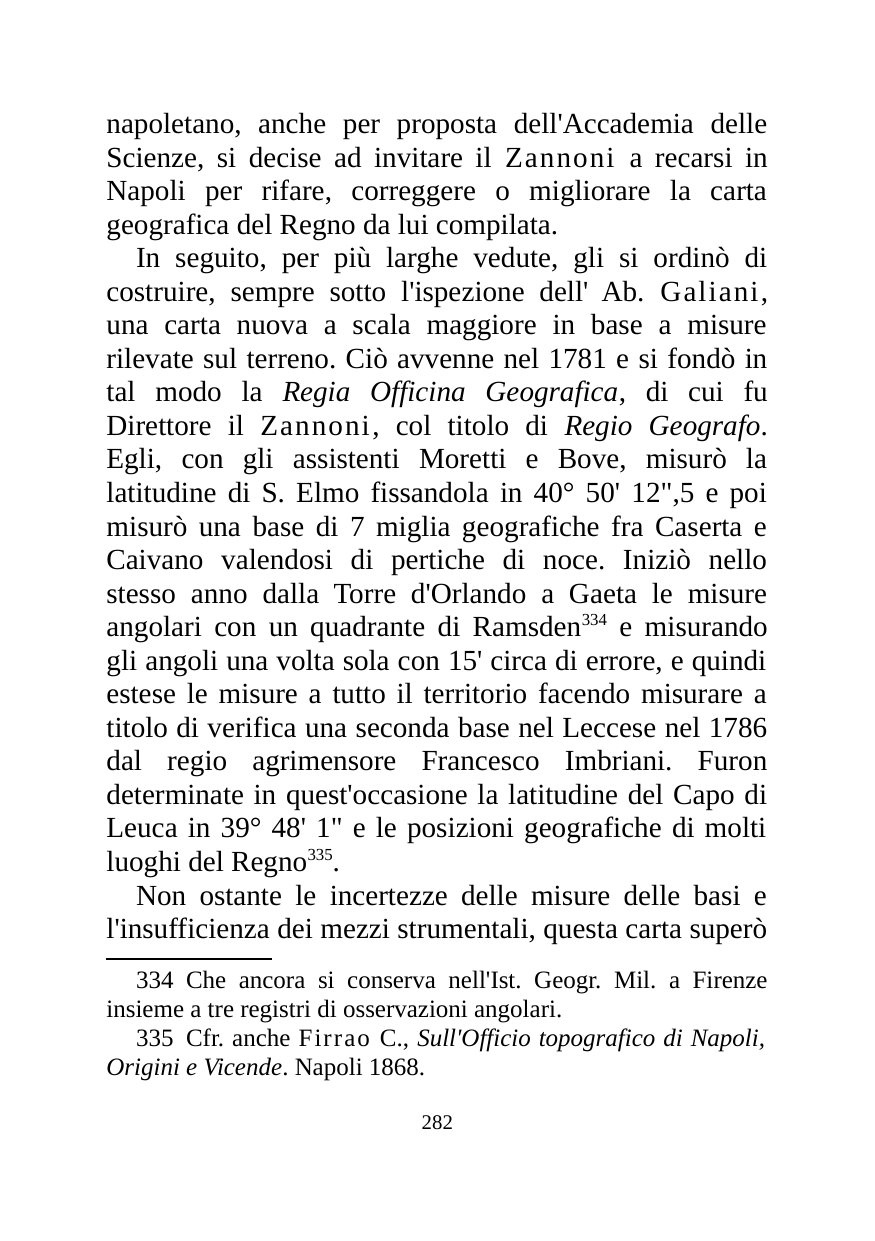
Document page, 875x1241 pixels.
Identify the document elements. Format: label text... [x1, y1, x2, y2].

text Non ostante le incertezze delle misure delle basi e l'insufficienza dei mezzi strumentali, questa carta superò [106, 878, 768, 945]
text napoletano, anche per proposta dell'Accademia delle Scienze, si decise ad invitare il Zannoni a recarsi in Napoli per rifare, correggere o migliorare la carta geografica del Regno da lui compilata. [106, 106, 768, 240]
text In seguito, per più larghe vedute, gli si ordinò di costruire, sempre sotto l'ispezione dell' Ab. Galiani, una carta nuova a scala maggiore in base a misure rilevate sul terreno. Ciò avvenne nel 1781 e si fondò in tal modo la Regia Officina Geografica, di cui fu Direttore il Zannoni, col titolo di Regio Geografo. Egli, con gli assistenti Moretti e Bove, misurò la latitudine di S. Elmo fissandola in 40° 50' 12",5 e poi misurò una base di 7 miglia geografiche fra Caserta e Caivano valendosi di pertiche di noce. Iniziò nello stesso anno dalla Torre d'Orlando a Gaeta le misure angolari con un quadrante di Ramsden e misurando gli angoli una volta sola con 15' circa di errore, e quindi estese le misure a tutto il territorio facendo misurare a titolo di verifica una seconda base nel Leccese nel 1786 dal regio agrimensore Francesco Imbriani. Furon determinate in quest'occasione la latitudine del Capo di Leuca in 39° 48' 1" e le posizioni geografiche di molti luoghi del Regno. [106, 240, 768, 878]
text Che ancora si conserva nell'Ist. Geogr. Mil. a Firenze insieme a tre registri di osservazioni angolari. [106, 965, 768, 1023]
text Cfr. anche Firrao C., Sull'Officio topografico di Napoli, Origini e Vicende. Napoli 1868. [106, 1023, 768, 1080]
